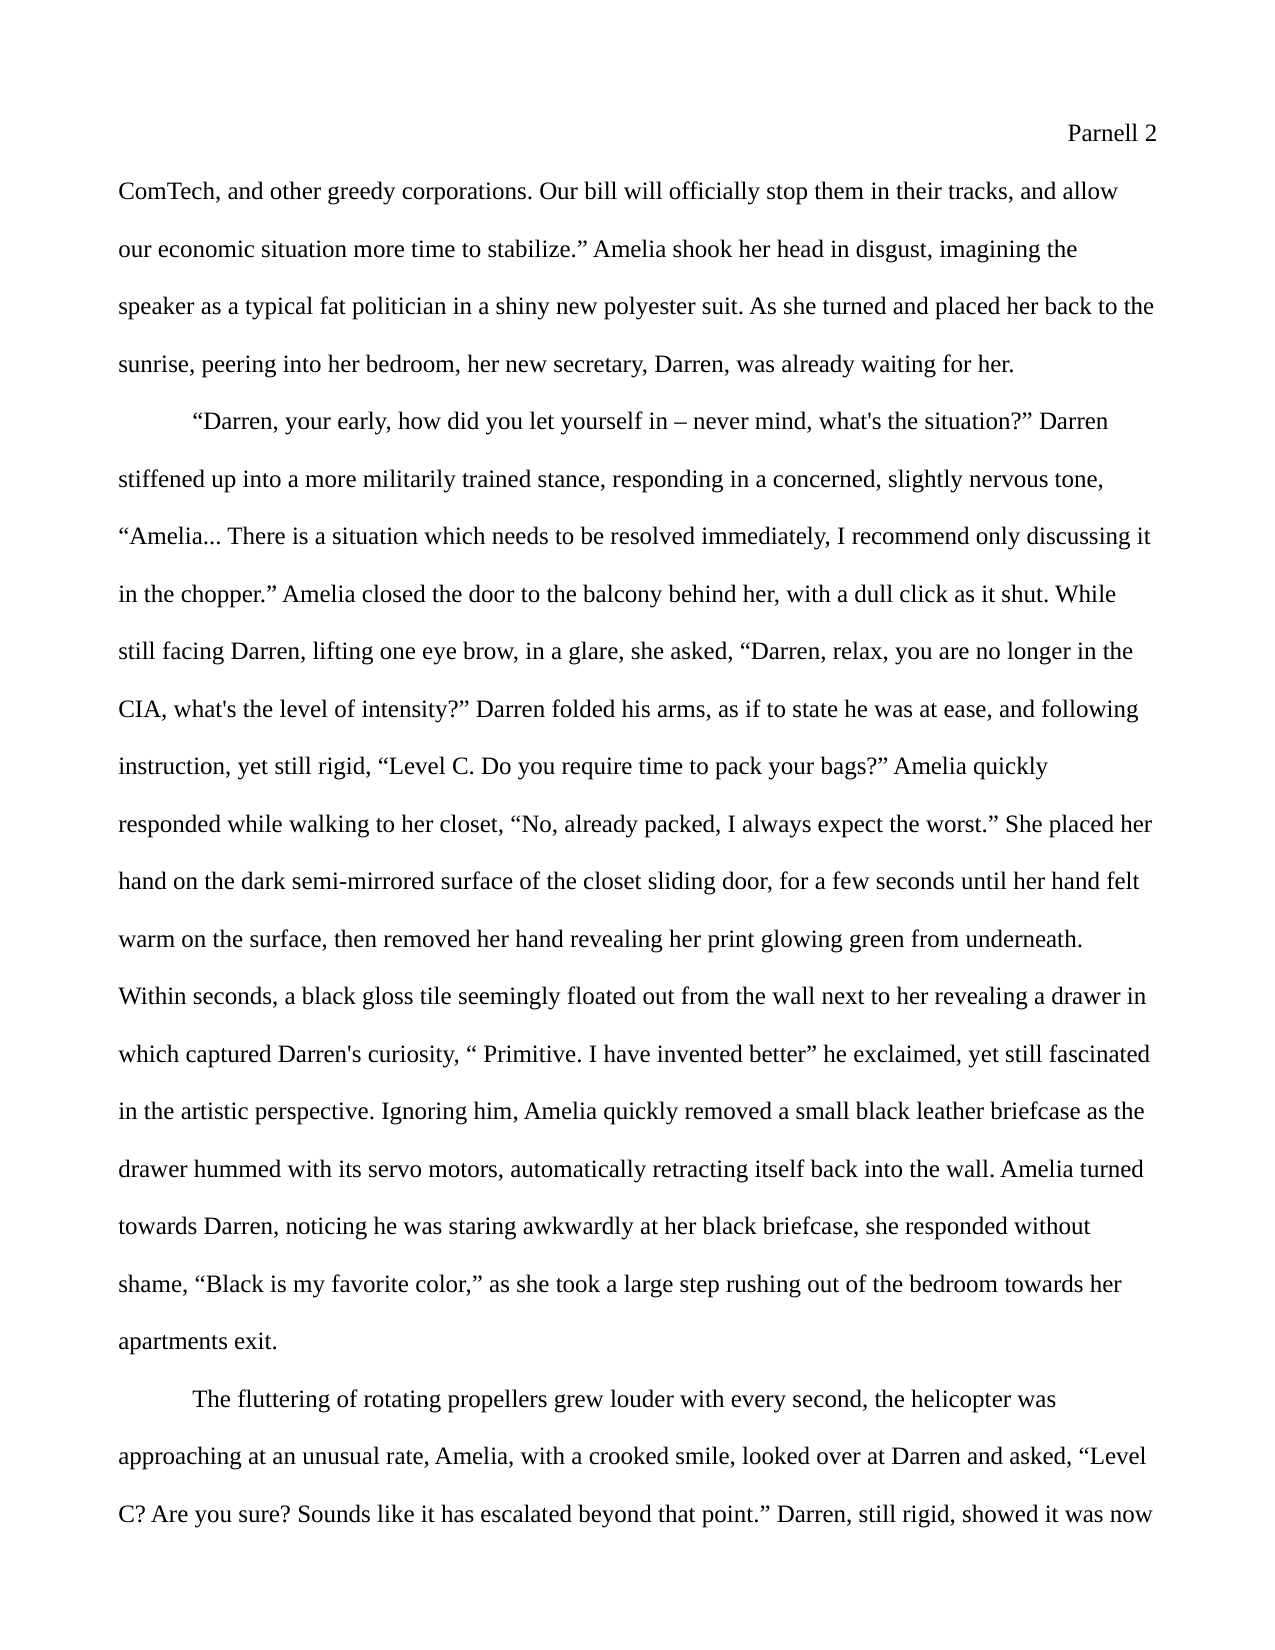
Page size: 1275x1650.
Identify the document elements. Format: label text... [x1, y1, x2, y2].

text The fluttering of rotating propellers grew louder with every second, the helicopter was approaching at an unusual rate, Amelia, with a crooked smile, looked over at Darren and asked, “Level C? Are you sure? Sounds like it has escalated beyond that point.” Darren, still rigid, showed it was now [118, 1384, 1157, 1528]
text ComTech, and other greedy corporations. Our bill will officially stop them in their tracks, and allow our economic situation more time to stabilize.” Amelia shook her head in disgust, imagining the speaker as a typical fat politician in a shiny new polyester suit. As she turned and placed her back to the sunrise, peering into her bedroom, her new secretary, Darren, was already waiting for her. [118, 176, 1157, 378]
text “Darren, your early, how did you let yourself in – never mind, what's the situation?” Darren stiffened up into a more militarily trained stance, responding in a concerned, slightly nervous tone, “Amelia... There is a situation which needs to be resolved immediately, I recommend only discussing it in the chopper.” Amelia closed the door to the balcony behind her, with a dull click as it shut. While still facing Darren, lifting one eye brow, in a glare, she asked, “Darren, relax, you are no longer in the CIA, what's the level of intensity?” Darren folded his arms, as if to state he was at ease, and following instruction, yet still rigid, “Level C. Do you require time to pack your bags?” Amelia quickly responded while walking to her closet, “No, already packed, I always expect the worst.” She placed her hand on the dark semi-mirrored surface of the closet sliding door, for a few seconds until her hand felt warm on the surface, then removed her hand revealing her print glowing green from underneath. Within seconds, a black gloss tile seemingly floated out from the wall next to her revealing a drawer in which captured Darren's curiosity, “ Primitive. I have invented better” he exclaimed, yet still fascinated in the artistic perspective. Ignoring him, Amelia quickly removed a small black leather briefcase as the drawer hummed with its servo motors, automatically retracting itself back into the wall. Amelia turned towards Darren, noticing he was staring awkwardly at her black briefcase, she responded without shame, “Black is my favorite color,” as she took a large step rushing out of the bedroom towards her apartments exit. [118, 406, 1157, 1355]
